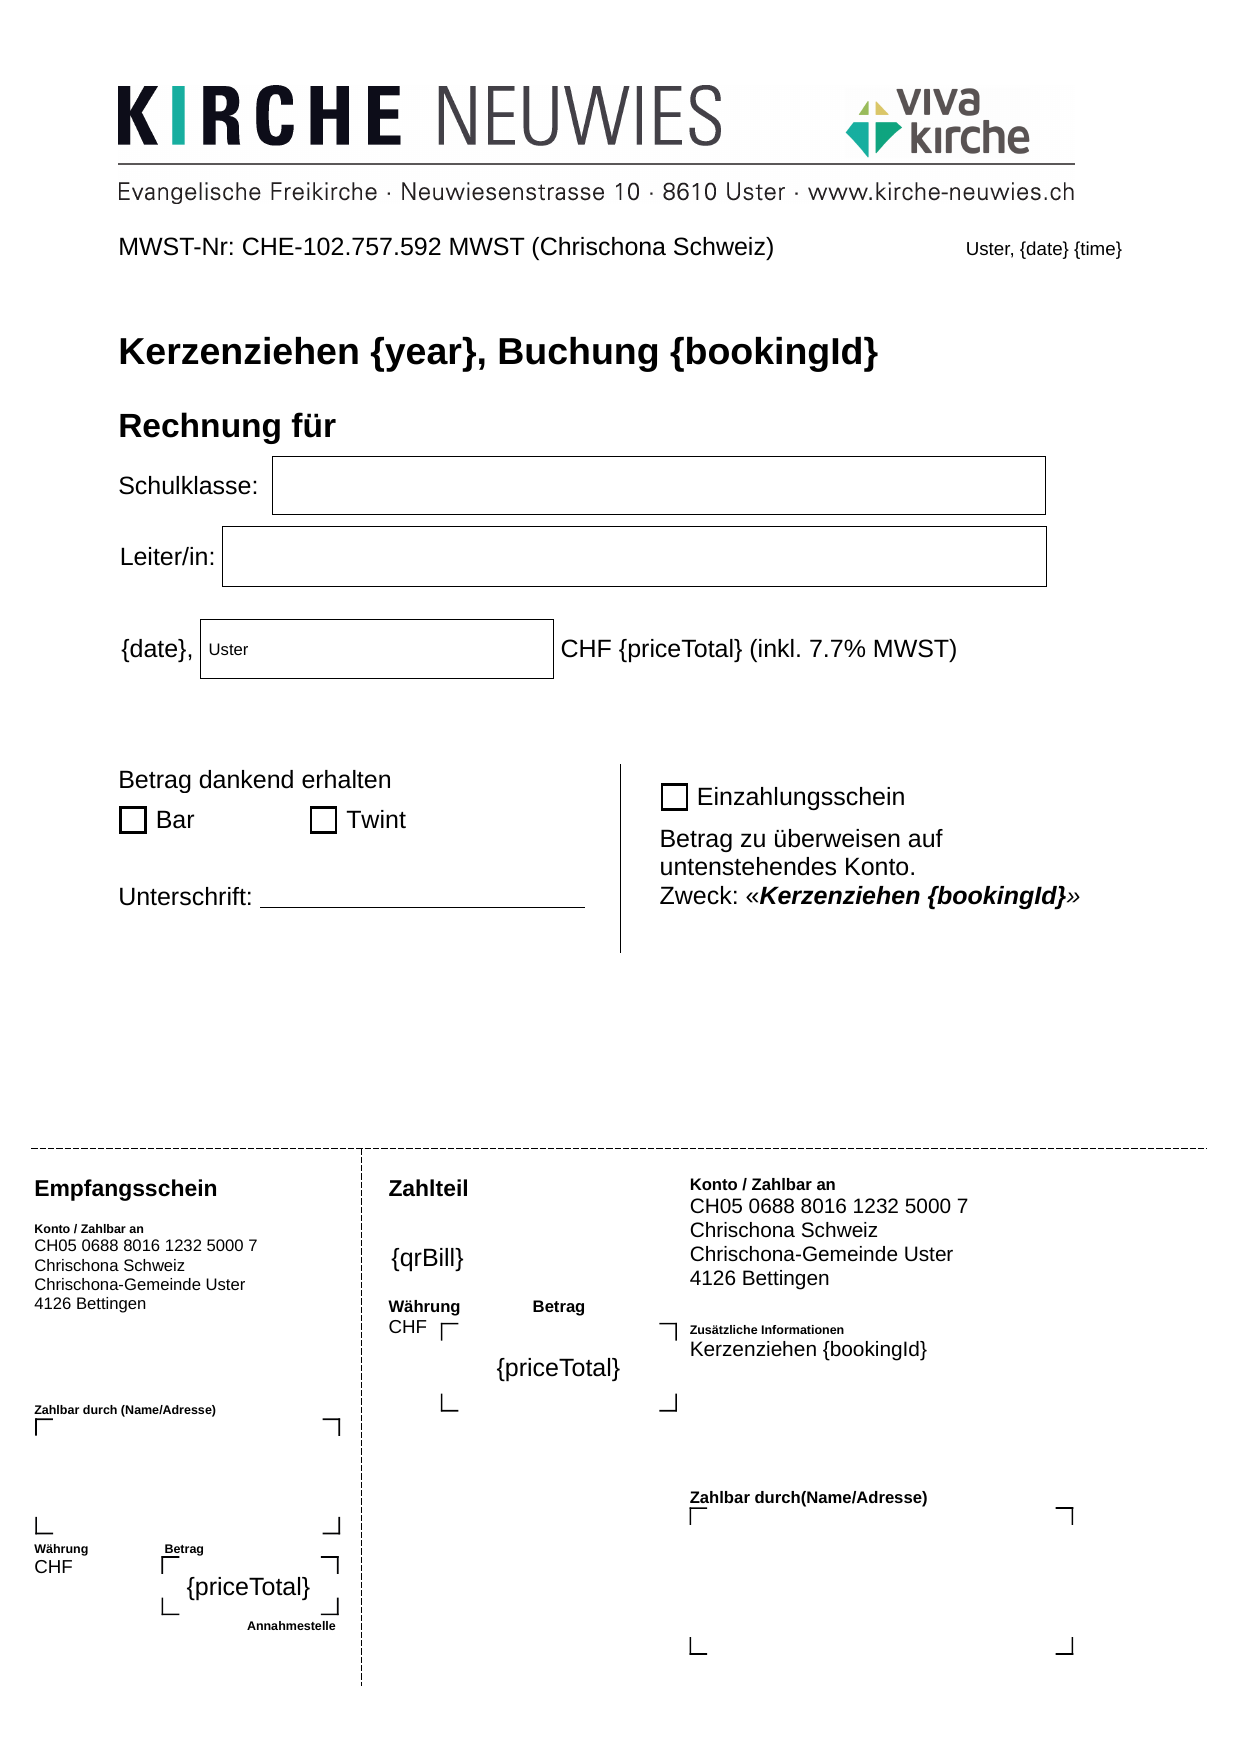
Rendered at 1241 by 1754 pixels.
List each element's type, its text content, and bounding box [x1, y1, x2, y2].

text [1046, 457, 1122, 514]
subtitle Kerzenziehen {year}, Buchung {bookingId} [118, 329, 1122, 372]
picture [118, 85, 1075, 204]
subtitle Rechnung für [118, 405, 1122, 444]
text {date}, [121, 619, 200, 678]
text Leiter/in: [118, 526, 222, 586]
table_header Konto / Zahlbar an CH05 0688 8016 1232 5000 7 Chrischona Schweiz Chrischona-Gemeinde Uster 4126 Bettingen Zusätzliche Informationen Kerzenziehen {bookingId} Zahlbar durch(Name/Adresse) [687, 1148, 1206, 1686]
text CHF {priceTotal} (inkl. 7.7% MWST) [554, 619, 1122, 678]
text [1047, 526, 1122, 586]
table_header Betrag zu überweisen auf untenstehendes Konto. Zweck: «Kerzenziehen {bookingId}» [654, 765, 1240, 918]
table_header [361, 1148, 385, 1686]
text Schulklasse: [118, 457, 272, 514]
table_header Empfangsschein Konto / Zahlbar an CH05 0688 8016 1232 5000 7 Chrischona Schweiz Chrischona-Gemeinde Uster 4126 Bettingen Zahlbar durch (Name/Adresse) Währung Betrag CHF Annahmestelle [31, 1148, 361, 1686]
table_header Zahlteil {qrBill} Währung Betrag CHF [385, 1148, 687, 1686]
text Unterschrift: [118, 882, 618, 911]
text MWST-Nr: CHE-102.757.592 MWST (Chrischona Schweiz) Uster, {date} {time} [118, 232, 1122, 261]
text Betrag dankend erhalten [118, 764, 618, 847]
